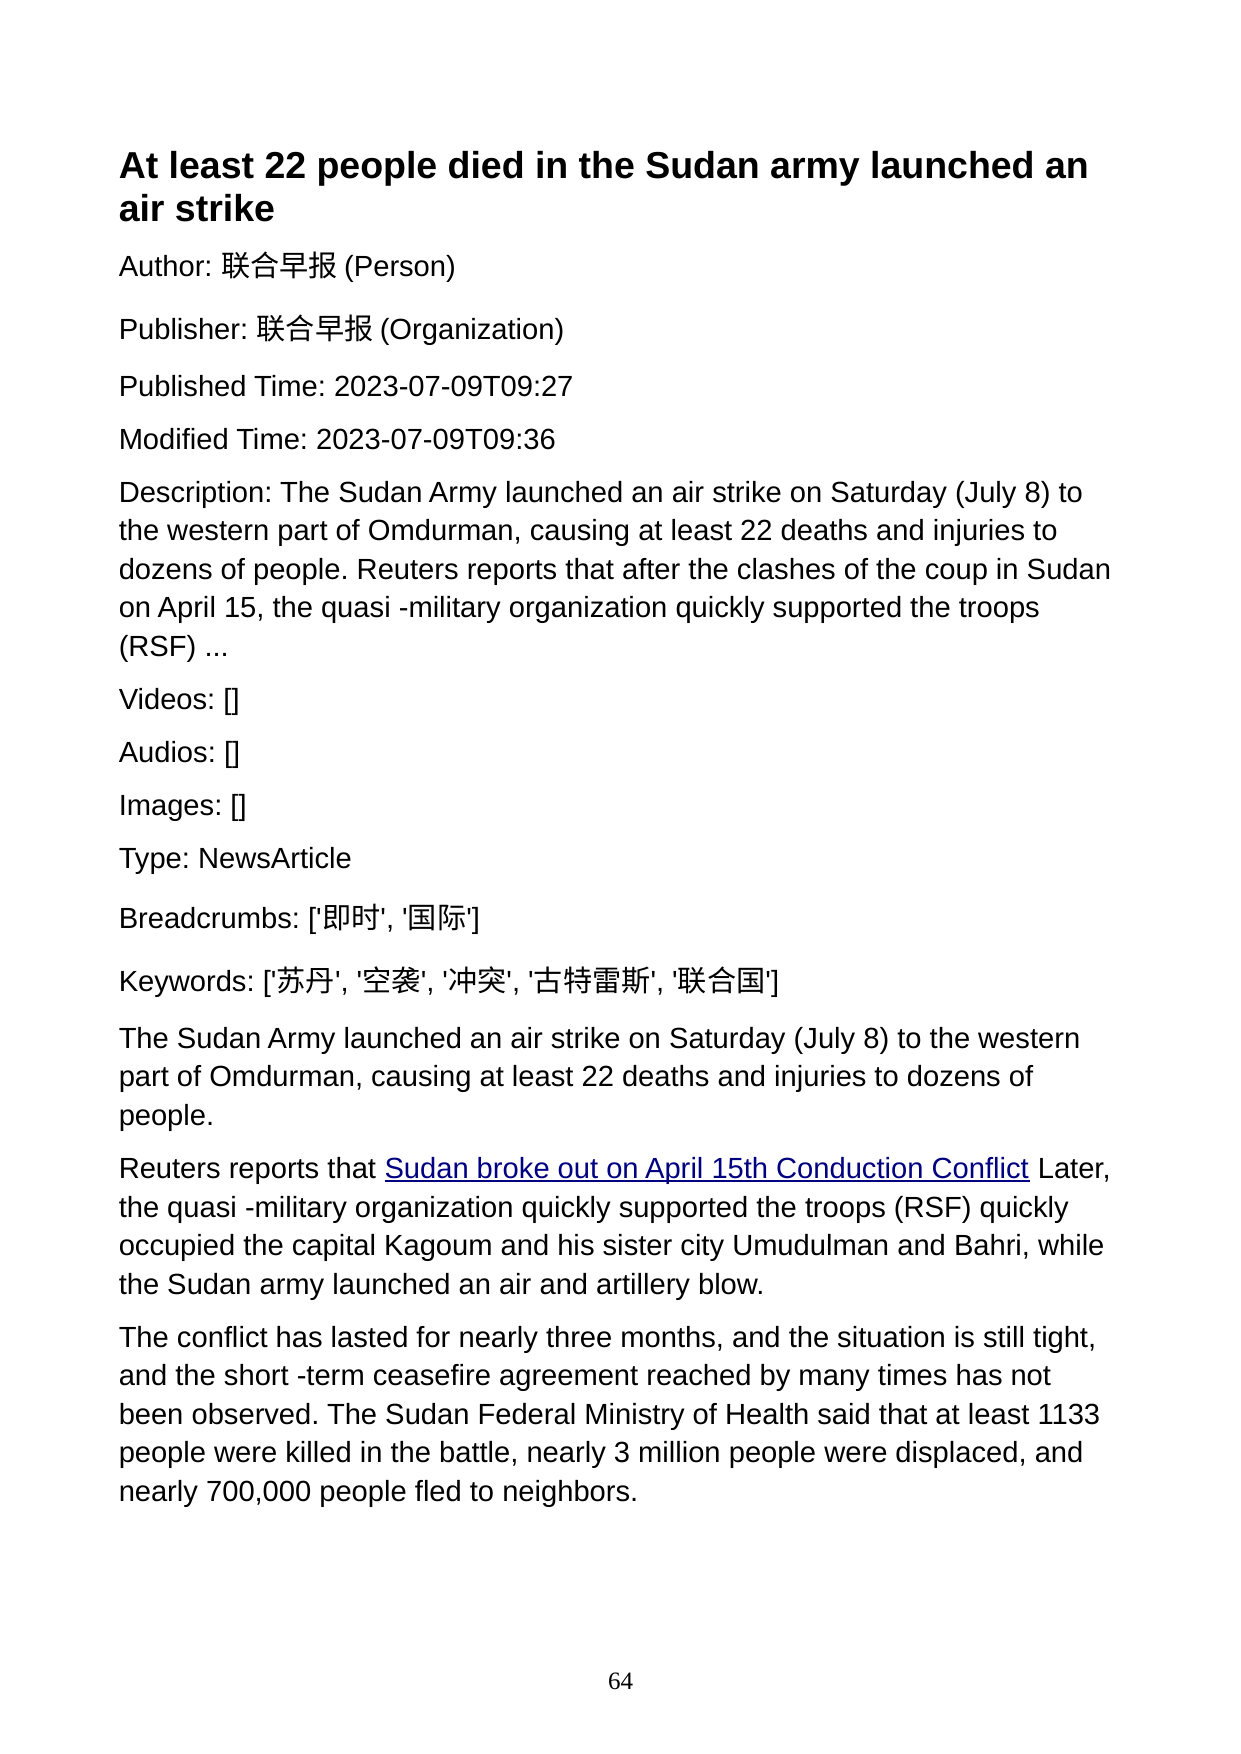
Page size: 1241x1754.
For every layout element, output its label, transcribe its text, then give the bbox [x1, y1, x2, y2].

text Breadcrumbs: ['即时', '国际'] [118, 894, 1122, 937]
text Reuters reports that Sudan broke out on April 15th Conduction Conflict Later, the quasi -military organization quickly supported the troops (RSF) quickly occupied the capital Kagoum and his sister city Umudulman and Bahri, while the Sudan army launched an air and artillery blow. [118, 1151, 1122, 1300]
text The Sudan Army launched an air strike on Saturday (July 8) to the western part of Omdurman, causing at least 22 deaths and injuries to dozens of people. [118, 1021, 1122, 1131]
text Videos: [] [118, 682, 1122, 716]
text Keywords: ['苏丹', '空袭', '冲突', '古特雷斯', '联合国'] [118, 958, 1122, 1000]
text Type: NewsArticle [118, 841, 1122, 875]
text Modified Time: 2023-07-09T09:36 [118, 422, 1122, 455]
subtitle At least 22 people died in the Sudan army launched an air strike [118, 143, 1122, 230]
text Author: 联合早报 (Person) [118, 242, 1122, 284]
text Publisher: 联合早报 (Organization) [118, 305, 1122, 348]
text The conflict has lasted for nearly three months, and the situation is still tight, and the short -term ceasefire agreement reached by many times has not been observed. The Sudan Federal Ministry of Health said that at least 1133 people were killed in the battle, nearly 3 million people were displaced, and nearly 700,000 people fled to neighbors. [118, 1320, 1122, 1507]
text Audios: [] [118, 735, 1122, 769]
text Images: [] [118, 788, 1122, 822]
text Description: The Sudan Army launched an air strike on Saturday (July 8) to the western part of Omdurman, causing at least 22 deaths and injuries to dozens of people. Reuters reports that after the clashes of the coup in Sudan on April 15, the quasi -military organization quickly supported the troops (RSF) ... [118, 475, 1122, 662]
text Published Time: 2023-07-09T09:27 [118, 368, 1122, 402]
